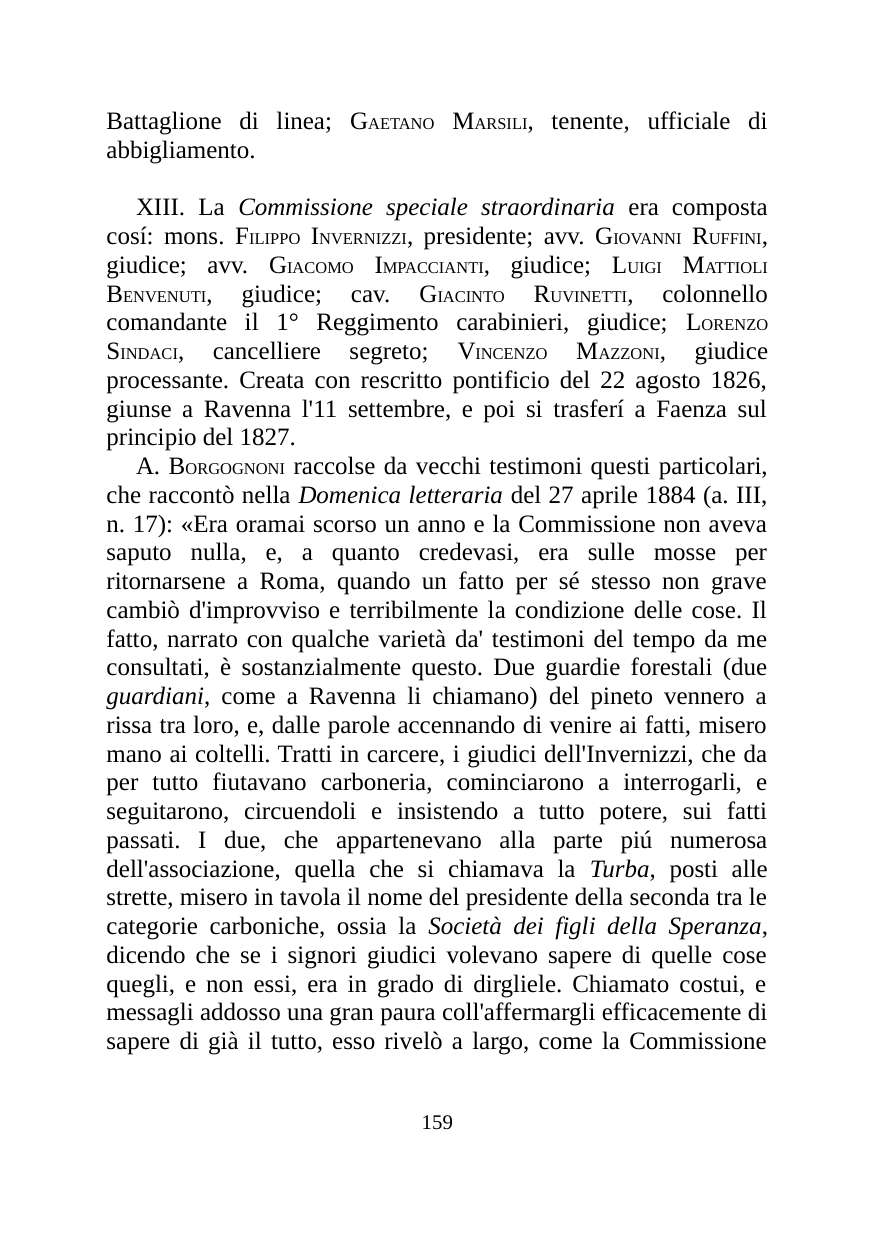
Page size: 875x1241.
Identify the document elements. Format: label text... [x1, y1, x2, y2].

text XIII. La Commissione speciale straordinaria era composta cosí: mons. Filippo Invernizzi, presidente; avv. Giovanni Ruffini, giudice; avv. Giacomo Impaccianti, giudice; Luigi Mattioli Benvenuti, giudice; cav. Giacinto Ruvinetti, colonnello comandante il 1° Reggimento carabinieri, giudice; Lorenzo Sindaci, cancelliere segreto; Vincenzo Mazzoni, giudice processante. Creata con rescritto pontificio del 22 agosto 1826, giunse a Ravenna l'11 settembre, e poi si trasferí a Faenza sul principio del 1827. [106, 192, 768, 451]
text Battaglione di linea; Gaetano Marsili, tenente, ufficiale di abbigliamento. [106, 106, 768, 164]
text A. Borgognoni raccolse da vecchi testimoni questi particolari, che raccontò nella Domenica letteraria del 27 aprile 1884 (a. III, n. 17): «Era oramai scorso un anno e la Commissione non aveva saputo nulla, e, a quanto credevasi, era sulle mosse per ritornarsene a Roma, quando un fatto per sé stesso non grave cambiò d'improvviso e terribilmente la condizione delle cose. Il fatto, narrato con qualche varietà da' testimoni del tempo da me consultati, è sostanzialmente questo. Due guardie forestali (due guardiani, come a Ravenna li chiamano) del pineto vennero a rissa tra loro, e, dalle parole accennando di venire ai fatti, misero mano ai coltelli. Tratti in carcere, i giudici dell'Invernizzi, che da per tutto fiutavano carboneria, cominciarono a interrogarli, e seguitarono, circuendoli e insistendo a tutto potere, sui fatti passati. I due, che appartenevano alla parte piú numerosa dell'associazione, quella che si chiamava la Turba, posti alle strette, misero in tavola il nome del presidente della seconda tra le categorie carboniche, ossia la Società dei figli della Speranza, dicendo che se i signori giudici volevano sapere di quelle cose quegli, e non essi, era in grado di dirgliele. Chiamato costui, e messagli addosso una gran paura coll'affermargli efficacemente di sapere di già il tutto, esso rivelò a largo, come la Commissione [106, 451, 768, 1055]
